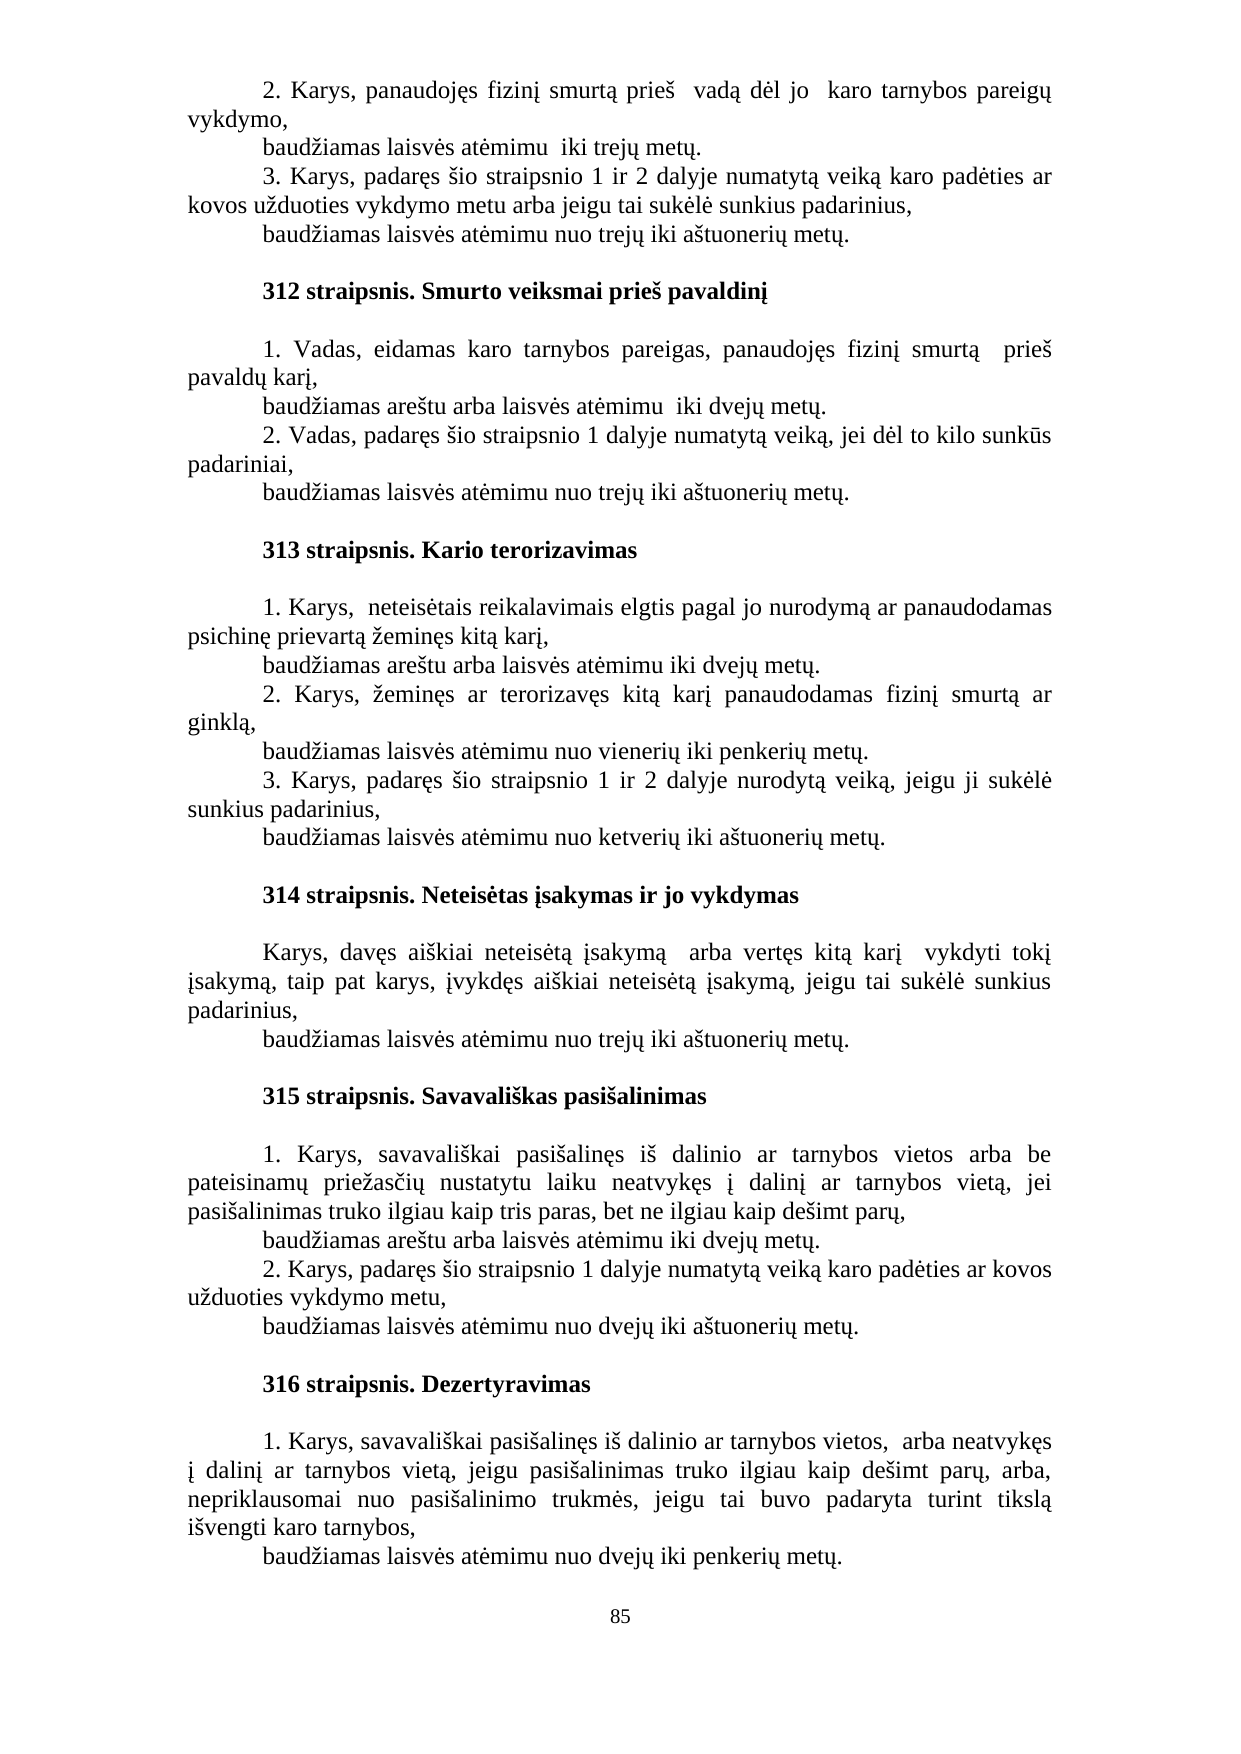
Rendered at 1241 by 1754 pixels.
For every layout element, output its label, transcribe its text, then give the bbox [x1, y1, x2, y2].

text 2. Karys, žeminęs ar terorizavęs kitą karį panaudodamas fizinį smurtą ar ginklą, [187, 679, 1053, 736]
text baudžiamas laisvės atėmimu nuo dvejų iki aštuonerių metų. [187, 1311, 1053, 1340]
text baudžiamas laisvės atėmimu nuo trejų iki aštuonerių metų. [187, 477, 1053, 506]
text 312 straipsnis. Smurto veiksmai prieš pavaldinį [187, 276, 1053, 305]
text 2. Karys, padaręs šio straipsnio 1 dalyje numatytą veiką karo padėties ar kovos užduoties vykdymo metu, [187, 1254, 1053, 1311]
text 314 straipsnis. Neteisėtas įsakymas ir jo vykdymas [187, 880, 1053, 909]
text Karys, davęs aiškiai neteisėtą įsakymą arba vertęs kitą karį vykdyti tokį įsakymą, taip pat karys, įvykdęs aiškiai neteisėtą įsakymą, jeigu tai sukėlė sunkius padarinius, [187, 937, 1053, 1024]
text 3. Karys, padaręs šio straipsnio 1 ir 2 dalyje numatytą veiką karo padėties ar kovos užduoties vykdymo metu arba jeigu tai sukėlė sunkius padarinius, [187, 161, 1053, 219]
text baudžiamas laisvės atėmimu iki trejų metų. [187, 132, 1053, 161]
text 315 straipsnis. Savavališkas pasišalinimas [187, 1081, 1053, 1110]
text baudžiamas laisvės atėmimu nuo trejų iki aštuonerių metų. [187, 219, 1053, 247]
text 2. Vadas, padaręs šio straipsnio 1 dalyje numatytą veiką, jei dėl to kilo sunkūs padariniai, [187, 420, 1053, 477]
text baudžiamas laisvės atėmimu nuo dvejų iki penkerių metų. [187, 1541, 1053, 1570]
text 1. Karys, neteisėtais reikalavimais elgtis pagal jo nurodymą ar panaudodamas psichinę prievartą žeminęs kitą karį, [187, 592, 1053, 650]
text baudžiamas areštu arba laisvės atėmimu iki dvejų metų. [187, 391, 1053, 420]
text 316 straipsnis. Dezertyravimas [187, 1369, 1053, 1397]
text 313 straipsnis. Kario terorizavimas [187, 535, 1053, 564]
text baudžiamas laisvės atėmimu nuo vienerių iki penkerių metų. [187, 736, 1053, 765]
text baudžiamas laisvės atėmimu nuo trejų iki aštuonerių metų. [187, 1024, 1053, 1052]
text baudžiamas areštu arba laisvės atėmimu iki dvejų metų. [187, 650, 1053, 679]
text baudžiamas laisvės atėmimu nuo ketverių iki aštuonerių metų. [187, 822, 1053, 851]
text 1. Karys, savavališkai pasišalinęs iš dalinio ar tarnybos vietos, arba neatvykęs į dalinį ar tarnybos vietą, jeigu pasišalinimas truko ilgiau kaip dešimt parų, arba, nepriklausomai nuo pasišalinimo trukmės, jeigu tai buvo padaryta turint tikslą išvengti karo tarnybos, [187, 1426, 1053, 1541]
text 3. Karys, padaręs šio straipsnio 1 ir 2 dalyje nurodytą veiką, jeigu ji sukėlė sunkius padarinius, [187, 765, 1053, 822]
text 1. Vadas, eidamas karo tarnybos pareigas, panaudojęs fizinį smurtą prieš pavaldų karį, [187, 334, 1053, 391]
text 2. Karys, panaudojęs fizinį smurtą prieš vadą dėl jo karo tarnybos pareigų vykdymo, [187, 75, 1053, 132]
text baudžiamas areštu arba laisvės atėmimu iki dvejų metų. [187, 1225, 1053, 1254]
text 1. Karys, savavališkai pasišalinęs iš dalinio ar tarnybos vietos arba be pateisinamų priežasčių nustatytu laiku neatvykęs į dalinį ar tarnybos vietą, jei pasišalinimas truko ilgiau kaip tris paras, bet ne ilgiau kaip dešimt parų, [187, 1139, 1053, 1225]
